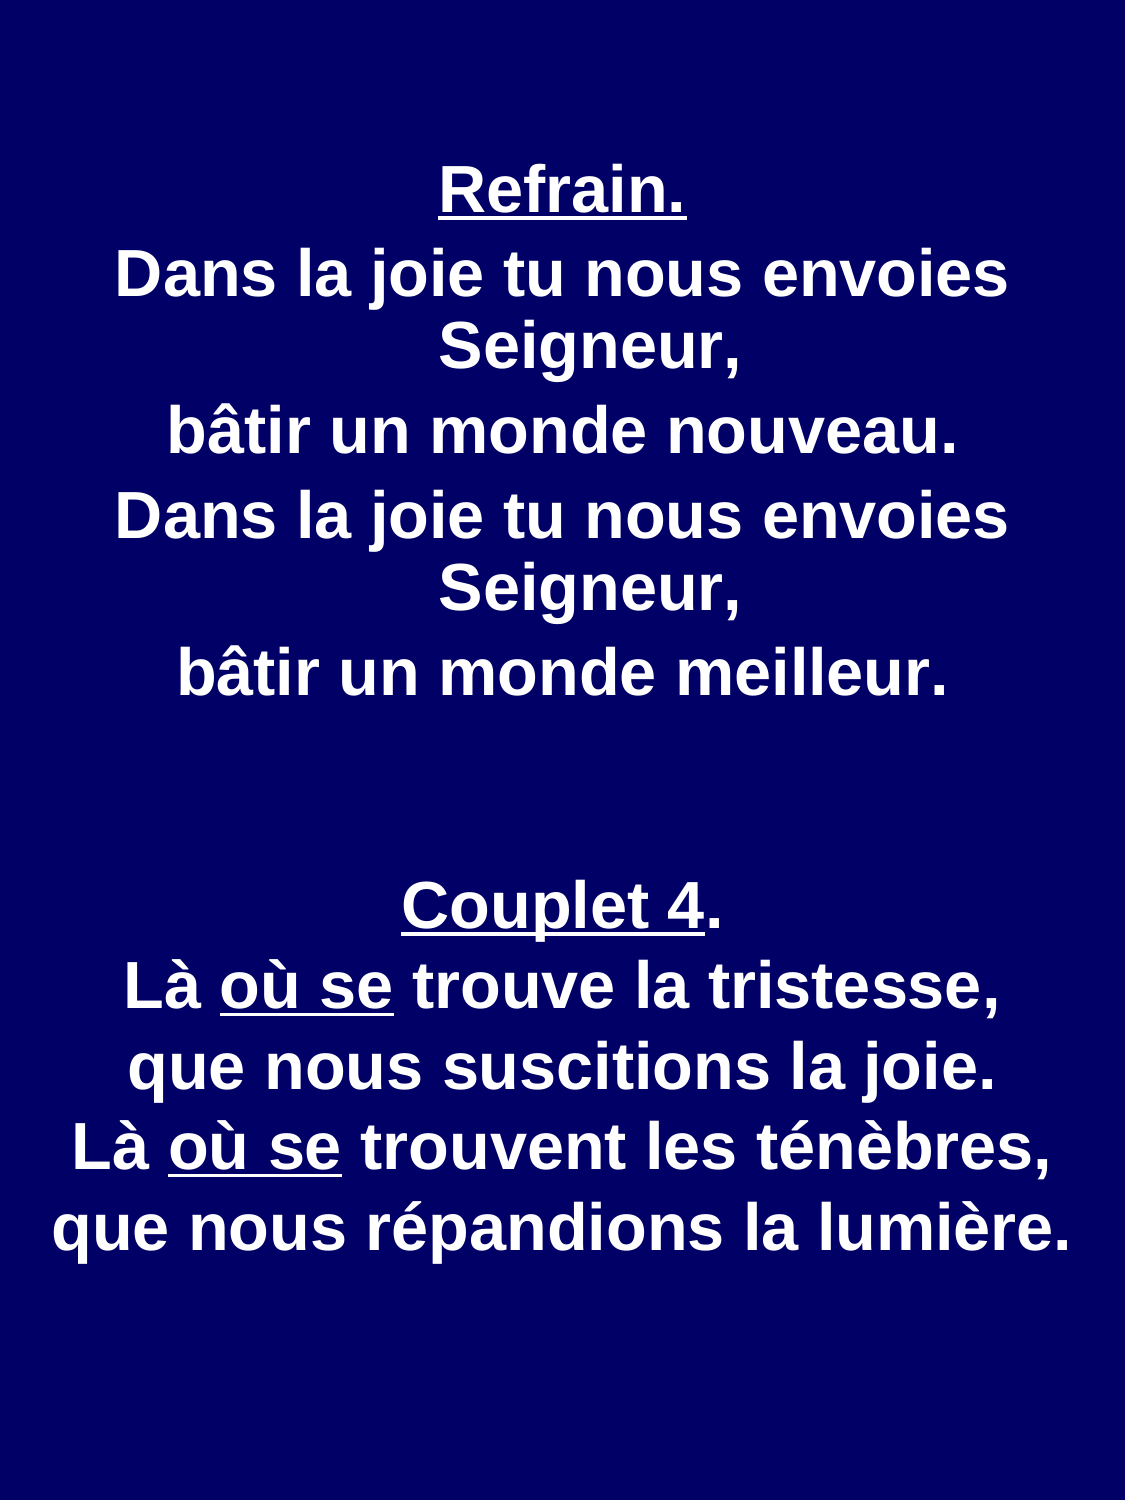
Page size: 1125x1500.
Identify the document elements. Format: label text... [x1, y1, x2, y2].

text_box Refrain. Dans la joie tu nous envoies Seigneur, bâtir un monde nouveau. Dans la joie tu nous envoies Seigneur, bâtir un monde meilleur. Couplet 4. Là où se trouve la tristesse, que nous suscitions la joie. Là où se trouvent les ténèbres, que nous répandions la lumière. [0, 138, 1125, 1272]
